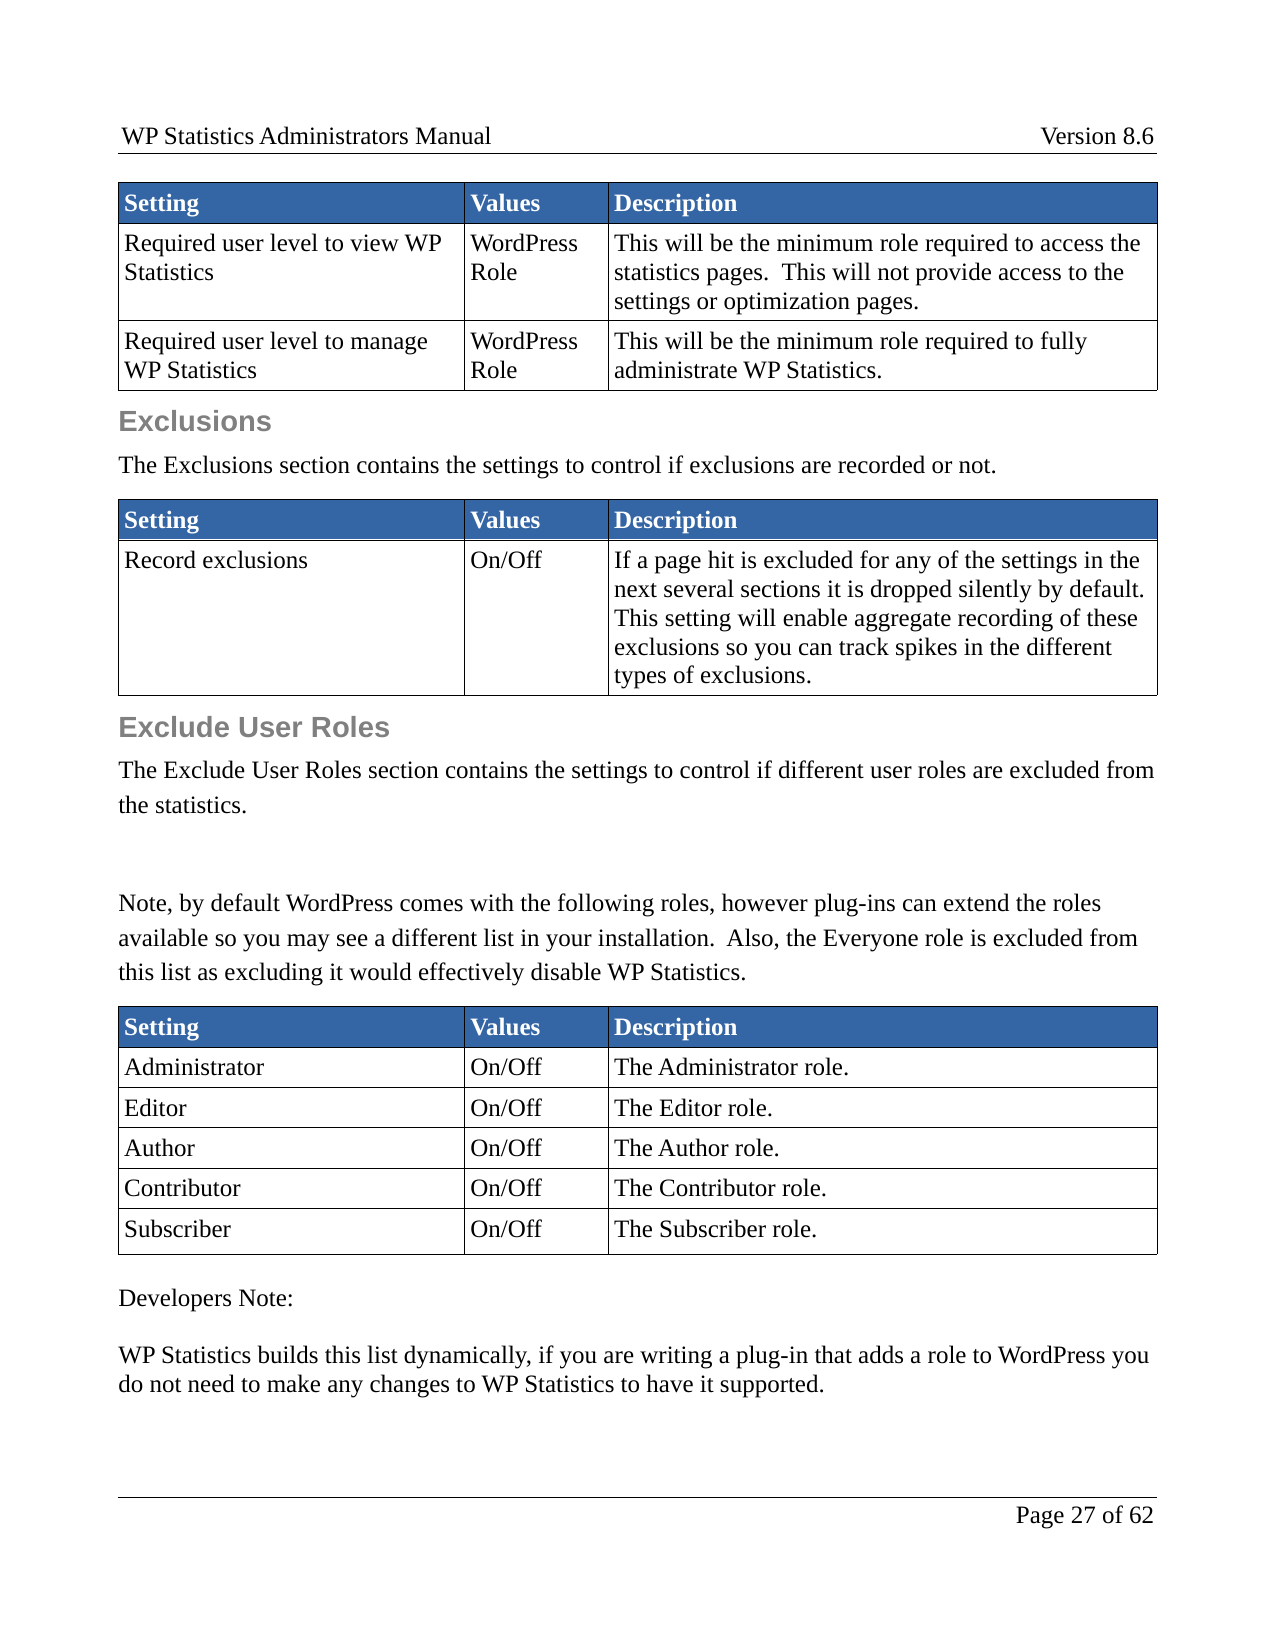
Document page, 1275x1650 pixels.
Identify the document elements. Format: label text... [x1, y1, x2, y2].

text WP Statistics builds this list dynamically, if you are writing a plug-in that adds a role to WordPress you do not need to make any changes to WP Statistics to have it supported. [118, 1340, 1157, 1398]
table_cell Administrator [119, 1048, 464, 1087]
table_cell WordPress Role [465, 321, 608, 389]
text The Exclude User Roles section contains the settings to control if different user roles are excluded from the statistics. [118, 756, 1157, 819]
table_header Description [609, 183, 1157, 223]
table_cell The Editor role. [609, 1088, 1157, 1127]
subtitle Exclude User Roles [118, 709, 1157, 743]
table_header Setting [119, 500, 464, 539]
table_cell Record exclusions [119, 541, 464, 695]
table_cell On/Off [465, 1169, 608, 1208]
table_cell On/Off [465, 1209, 608, 1254]
text Note, by default WordPress comes with the following roles, however plug-ins can extend the roles available so you may see a different list in your installation. Also, the Everyone role is excluded from this list as excluding it would effectively disable WP Statistics. [118, 888, 1157, 986]
table_cell WordPress Role [465, 224, 608, 320]
table_header Setting [119, 183, 464, 223]
table_cell Author [119, 1128, 464, 1167]
text Developers Note: [118, 1283, 1157, 1311]
table_header Values [465, 183, 608, 223]
table_cell The Subscriber role. [609, 1209, 1157, 1254]
table_cell The Author role. [609, 1128, 1157, 1167]
table_header Setting [119, 1007, 464, 1047]
table_header Values [465, 500, 608, 539]
table_cell Required user level to view WP Statistics [119, 224, 464, 320]
table_cell The Contributor role. [609, 1169, 1157, 1208]
table_cell The Administrator role. [609, 1048, 1157, 1087]
table_cell Subscriber [119, 1209, 464, 1254]
subtitle Exclusions [118, 404, 1157, 438]
table_cell On/Off [465, 1128, 608, 1167]
table_cell This will be the minimum role required to fully administrate WP Statistics. [609, 321, 1157, 389]
table_cell On/Off [465, 1088, 608, 1127]
text The Exclusions section contains the settings to control if exclusions are recorded or not. [118, 450, 1157, 479]
table_header Values [465, 1007, 608, 1047]
table_header Description [609, 500, 1157, 539]
table_cell Editor [119, 1088, 464, 1127]
table_header Description [609, 1007, 1157, 1047]
table_cell Required user level to manage WP Statistics [119, 321, 464, 389]
table_cell If a page hit is excluded for any of the settings in the next several sections it is dropped silently by default. This setting will enable aggregate recording of these exclusions so you can track spikes in the different types of exclusions. [609, 541, 1157, 695]
table_cell On/Off [465, 541, 608, 695]
table_cell On/Off [465, 1048, 608, 1087]
table_cell This will be the minimum role required to access the statistics pages. This will not provide access to the settings or optimization pages. [609, 224, 1157, 320]
table_cell Contributor [119, 1169, 464, 1208]
